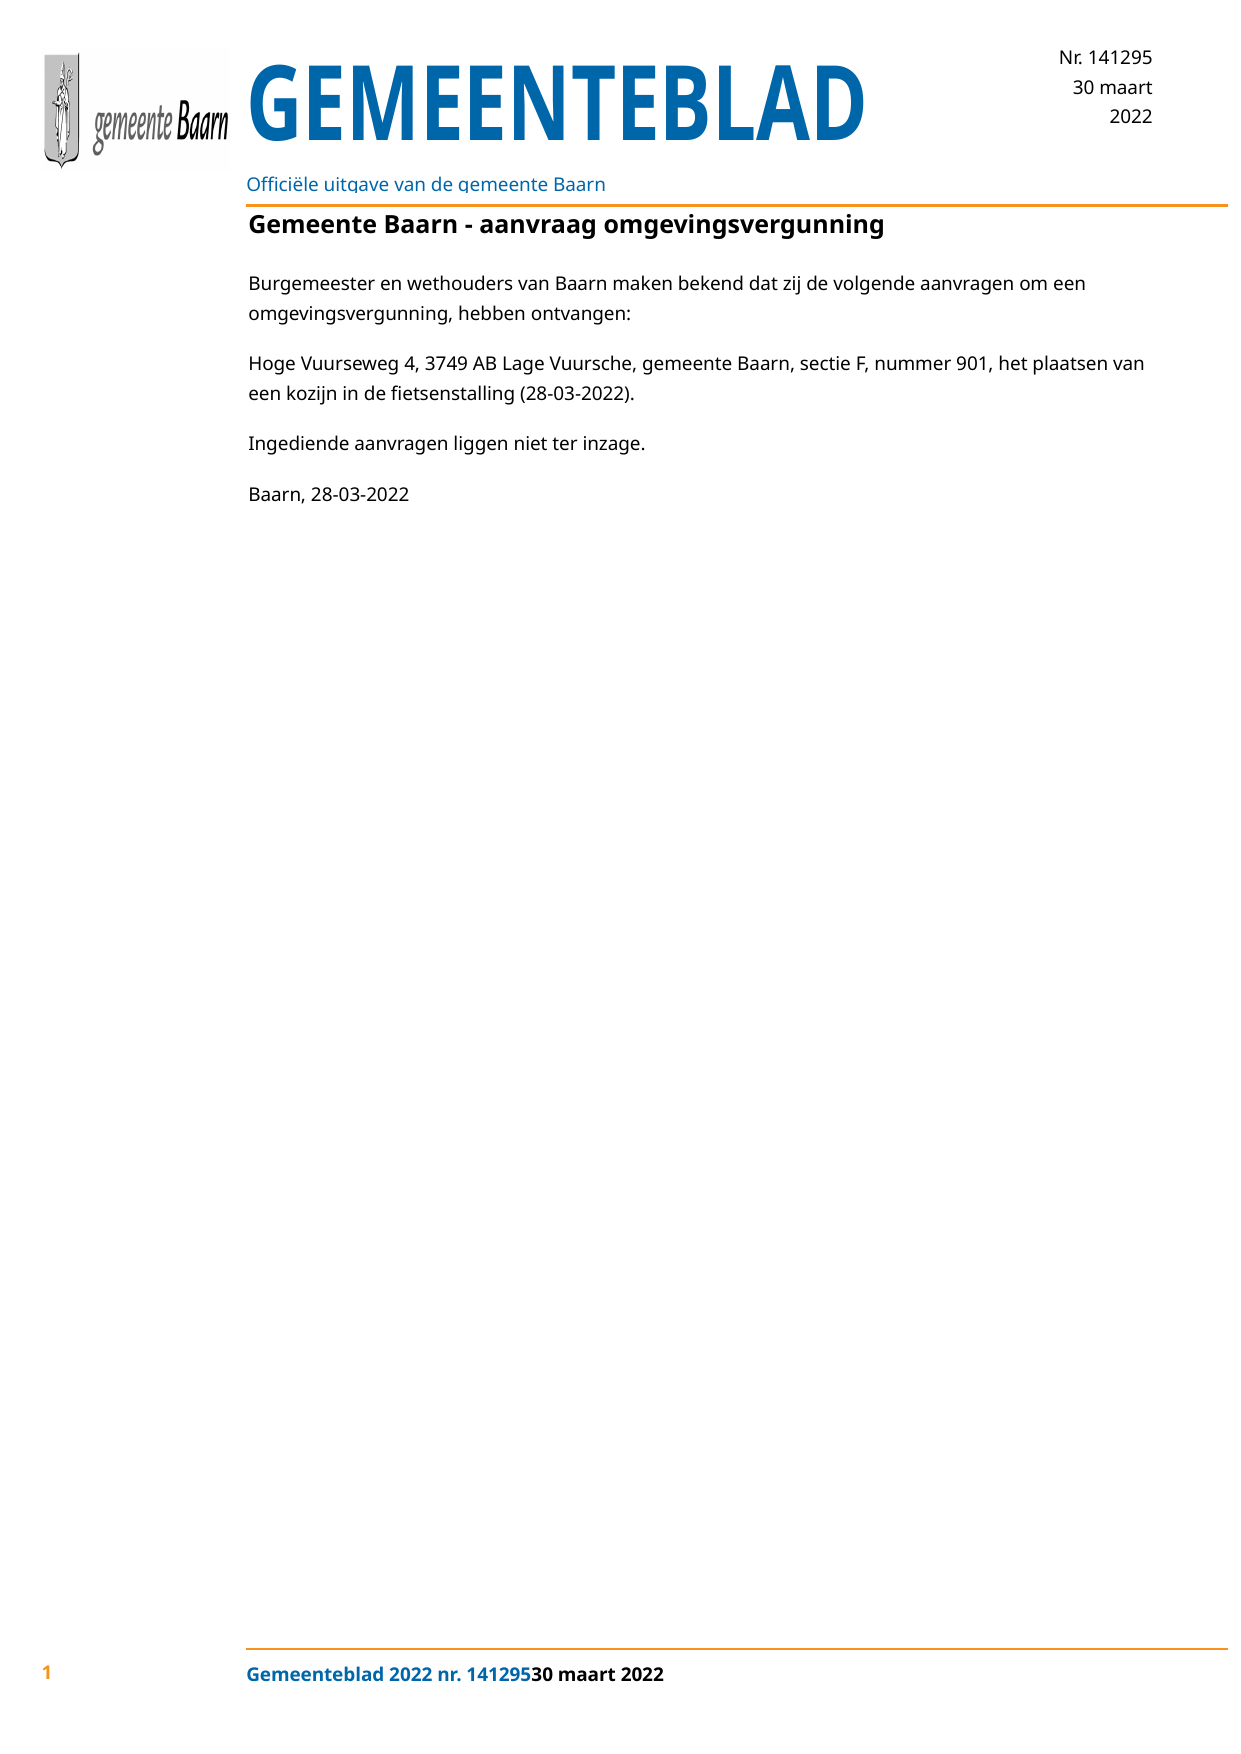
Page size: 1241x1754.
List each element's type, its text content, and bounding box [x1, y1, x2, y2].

text Hoge Vuurseweg 4, 3749 AB Lage Vuursche, gemeente Baarn, sectie F, nummer 901, het plaatsen van een kozijn in de fietsenstalling (28-03-2022). [248, 350, 1152, 406]
picture [41, 47, 231, 172]
text Burgemeester en wethouders van Baarn maken bekend dat zij de volgende aanvragen om een omgevingsvergunning, hebben ontvangen: [248, 270, 1152, 326]
text Baarn, 28-03-2022 [248, 481, 1152, 506]
text Ingediende aanvragen liggen niet ter inzage. [248, 430, 1152, 456]
text Gemeente Baarn - aanvraag omgevingsvergunning [248, 207, 1152, 241]
